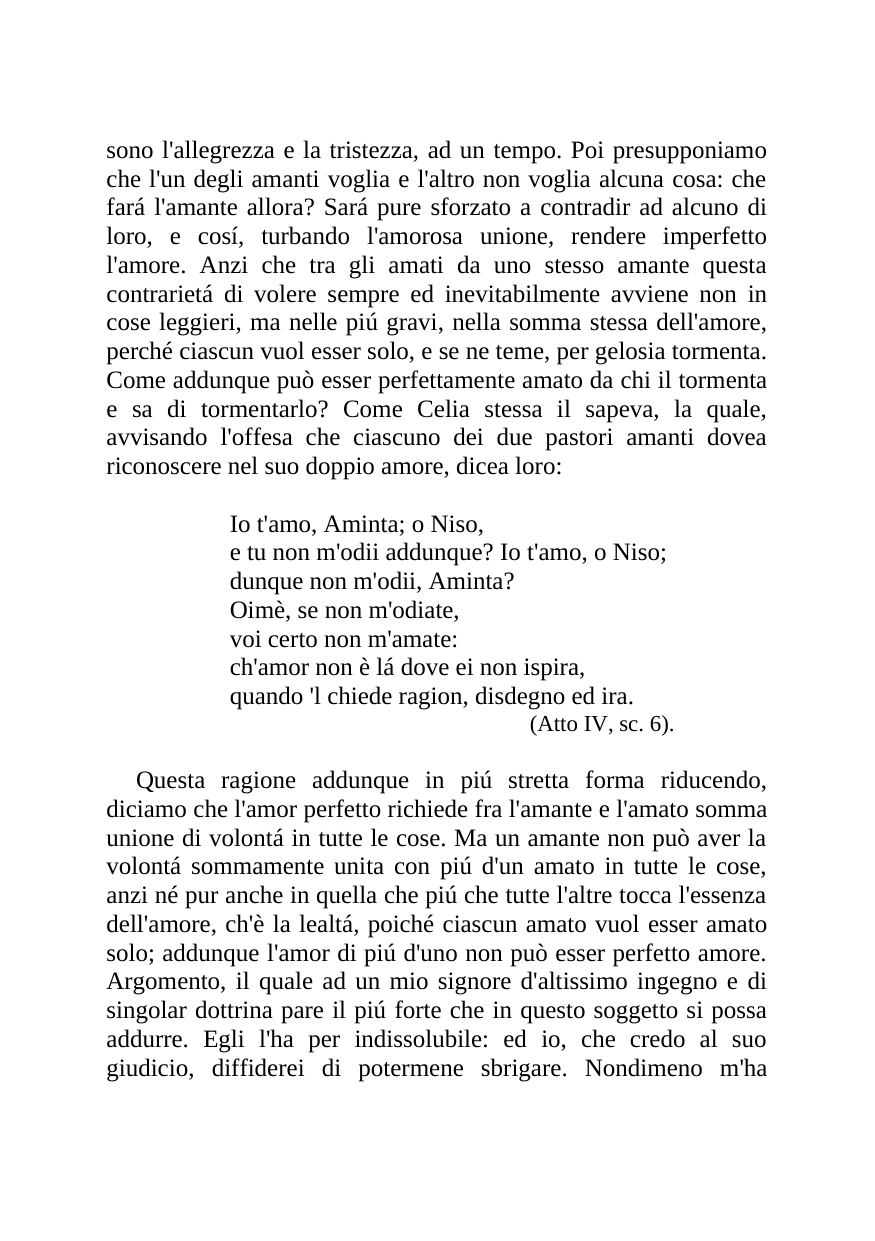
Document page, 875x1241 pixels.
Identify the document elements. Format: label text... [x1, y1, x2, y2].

text sono l'allegrezza e la tristezza, ad un tempo. Poi presupponiamo che l'un degli amanti voglia e l'altro non voglia alcuna cosa: che fará l'amante allora? Sará pure sforzato a contradir ad alcuno di loro, e cosí, turbando l'amorosa unione, rendere imperfetto l'amore. Anzi che tra gli amati da uno stesso amante questa contrarietá di volere sempre ed inevitabilmente avviene non in cose leggieri, ma nelle piú gravi, nella somma stessa dell'amore, perché ciascun vuol esser solo, e se ne teme, per gelosia tormenta. Come addunque può esser perfettamente amato da chi il tormenta e sa di tormentarlo? Come Celia stessa il sapeva, la quale, avvisando l'offesa che ciascuno dei due pastori amanti dovea riconoscere nel suo doppio amore, dicea loro: [106, 135, 768, 480]
text dunque non m'odii, Aminta? [200, 566, 768, 595]
text Oimè, se non m'odiate, [200, 595, 768, 624]
text Questa ragione addunque in piú stretta forma riducendo, diciamo che l'amor perfetto richiede fra l'amante e l'amato somma unione di volontá in tutte le cose. Ma un amante non può aver la volontá sommamente unita con piú d'un amato in tutte le cose, anzi né pur anche in quella che piú che tutte l'altre tocca l'essenza dell'amore, ch'è la lealtá, poiché ciascun amato vuol esser amato solo; addunque l'amor di piú d'uno non può esser perfetto amore. Argomento, il quale ad un mio signore d'altissimo ingegno e di singolar dottrina pare il piú forte che in questo soggetto si possa addurre. Egli l'ha per indissolubile: ed io, che credo al suo giudicio, diffiderei di potermene sbrigare. Nondimeno m'ha [106, 765, 768, 1081]
text quando 'l chiede ragion, disdegno ed ira. [200, 681, 768, 710]
text (Atto IV, sc. 6). [500, 710, 768, 736]
text e tu non m'odii addunque? Io t'amo, o Niso; [200, 537, 768, 566]
text ch'amor non è lá dove ei non ispira, [200, 652, 768, 681]
text Io t'amo, Aminta; o Niso, [200, 509, 768, 537]
text voi certo non m'amate: [200, 624, 768, 652]
